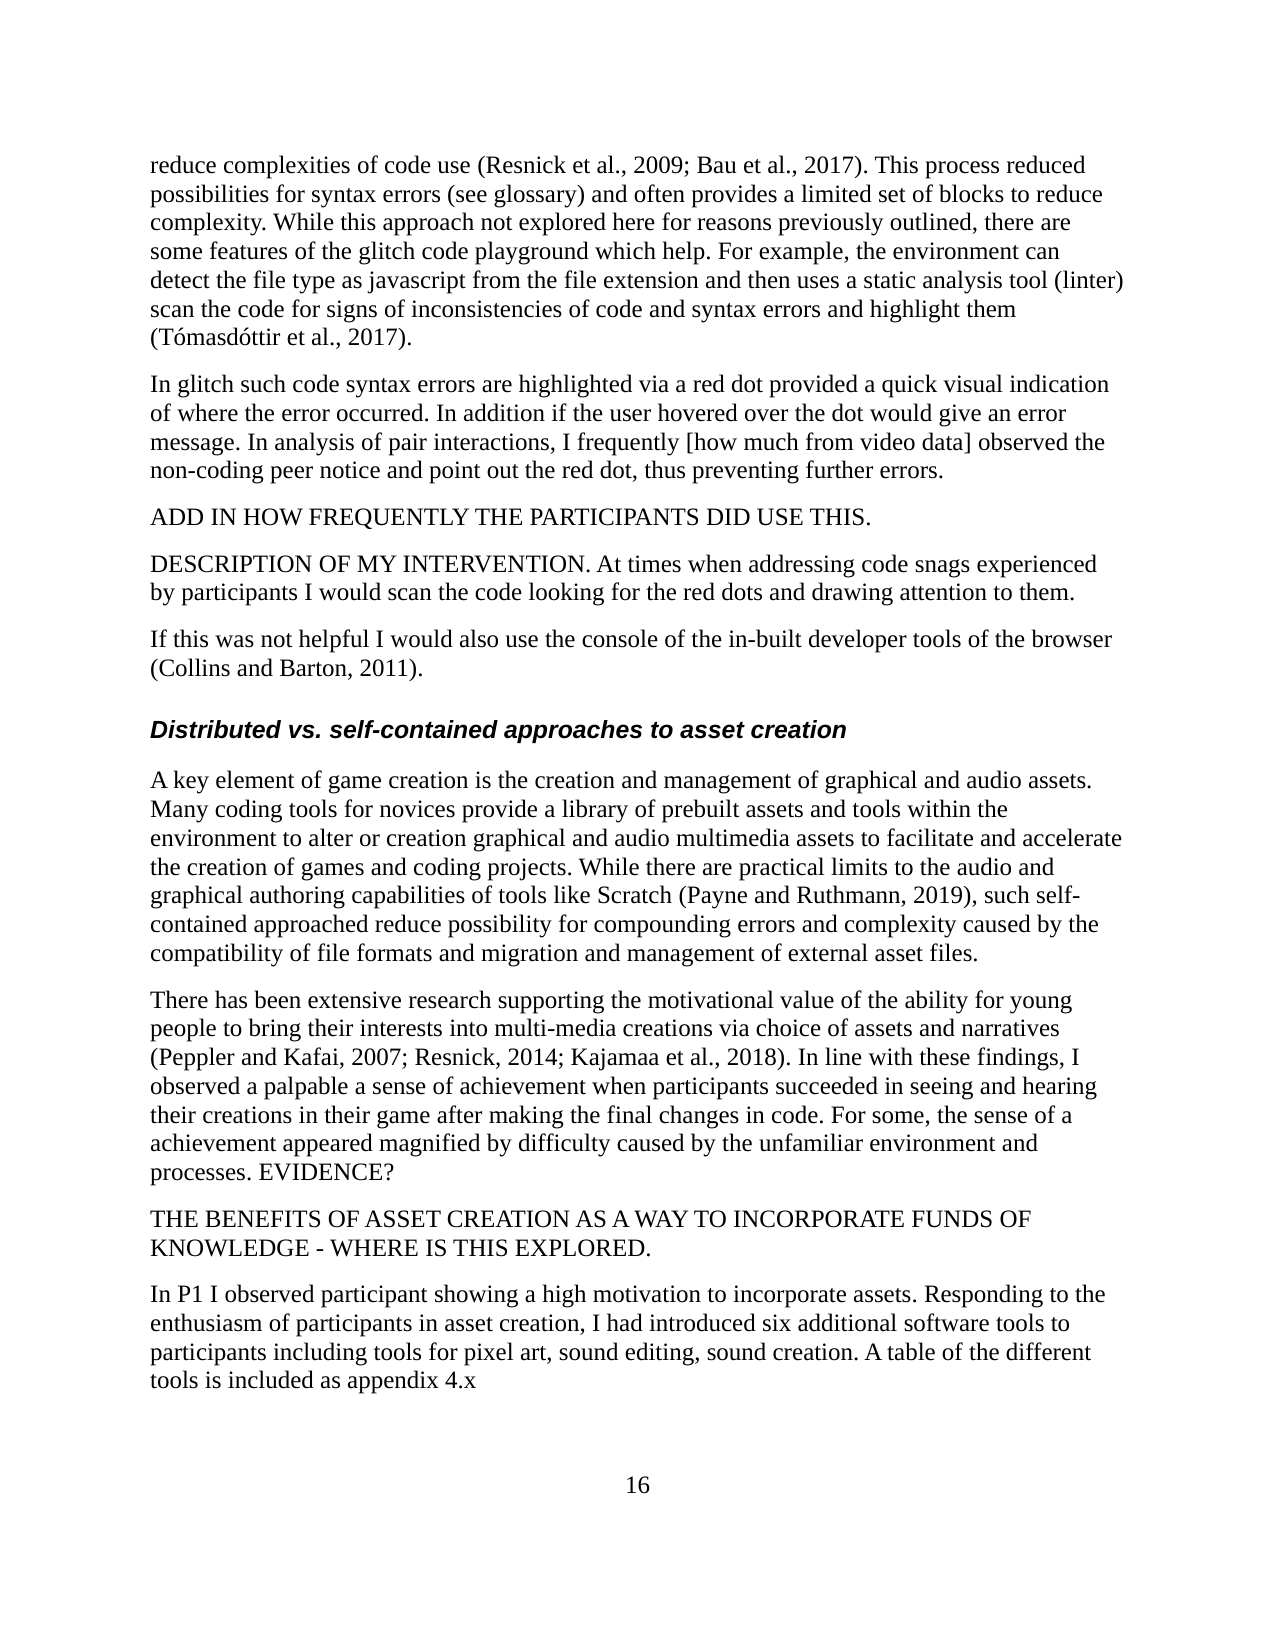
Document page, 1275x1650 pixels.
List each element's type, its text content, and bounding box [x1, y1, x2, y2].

text In glitch such code syntax errors are highlighted via a red dot provided a quick visual indication of where the error occurred. In addition if the user hovered over the dot would give an error message. In analysis of pair interactions, I frequently [how much from video data] observed the non-coding peer notice and point out the red dot, thus preventing further errors. [150, 369, 1125, 484]
text DESCRIPTION OF MY INTERVENTION. At times when addressing code snags experienced by participants I would scan the code looking for the red dots and drawing attention to them. [150, 549, 1125, 606]
text If this was not helpful I would also use the console of the in-built developer tools of the browser (Collins and Barton, 2011). [150, 624, 1125, 682]
text There has been extensive research supporting the motivational value of the ability for young people to bring their interests into multi-media creations via choice of assets and narratives (Peppler and Kafai, 2007; Resnick, 2014; Kajamaa et al., 2018). In line with these findings, I observed a palpable a sense of achievement when participants succeeded in seeing and hearing their creations in their game after making the final changes in code. For some, the sense of a achievement appeared magnified by difficulty caused by the unfamiliar environment and processes. EVIDENCE? [150, 985, 1125, 1186]
text reduce complexities of code use (Resnick et al., 2009; Bau et al., 2017). This process reduced possibilities for syntax errors (see glossary) and often provides a limited set of blocks to reduce complexity. While this approach not explored here for reasons previously outlined, there are some features of the glitch code playground which help. For example, the environment can detect the file type as javascript from the file extension and then uses a static analysis tool (linter) scan the code for signs of inconsistencies of code and syntax errors and highlight them (Tómasdóttir et al., 2017). [150, 150, 1125, 351]
text A key element of game creation is the creation and management of graphical and audio assets. Many coding tools for novices provide a library of prebuilt assets and tools within the environment to alter or creation graphical and audio multimedia assets to facilitate and accelerate the creation of games and coding projects. While there are practical limits to the audio and graphical authoring capabilities of tools like Scratch (Payne and Ruthmann, 2019), such self-contained approached reduce possibility for compounding errors and complexity caused by the compatibility of file formats and migration and management of external asset files. [150, 766, 1125, 967]
text ADD IN HOW FREQUENTLY THE PARTICIPANTS DID USE THIS. [150, 502, 1125, 531]
text In P1 I observed participant showing a high motivation to incorporate assets. Responding to the enthusiasm of participants in asset creation, I had introduced six additional software tools to participants including tools for pixel art, sound editing, sound creation. A table of the different tools is included as appendix 4.x [150, 1279, 1125, 1394]
text THE BENEFITS OF ASSET CREATION AS A WAY TO INCORPORATE FUNDS OF KNOWLEDGE - WHERE IS THIS EXPLORED. [150, 1204, 1125, 1261]
subtitle Distributed vs. self-contained approaches to asset creation [150, 716, 1125, 744]
